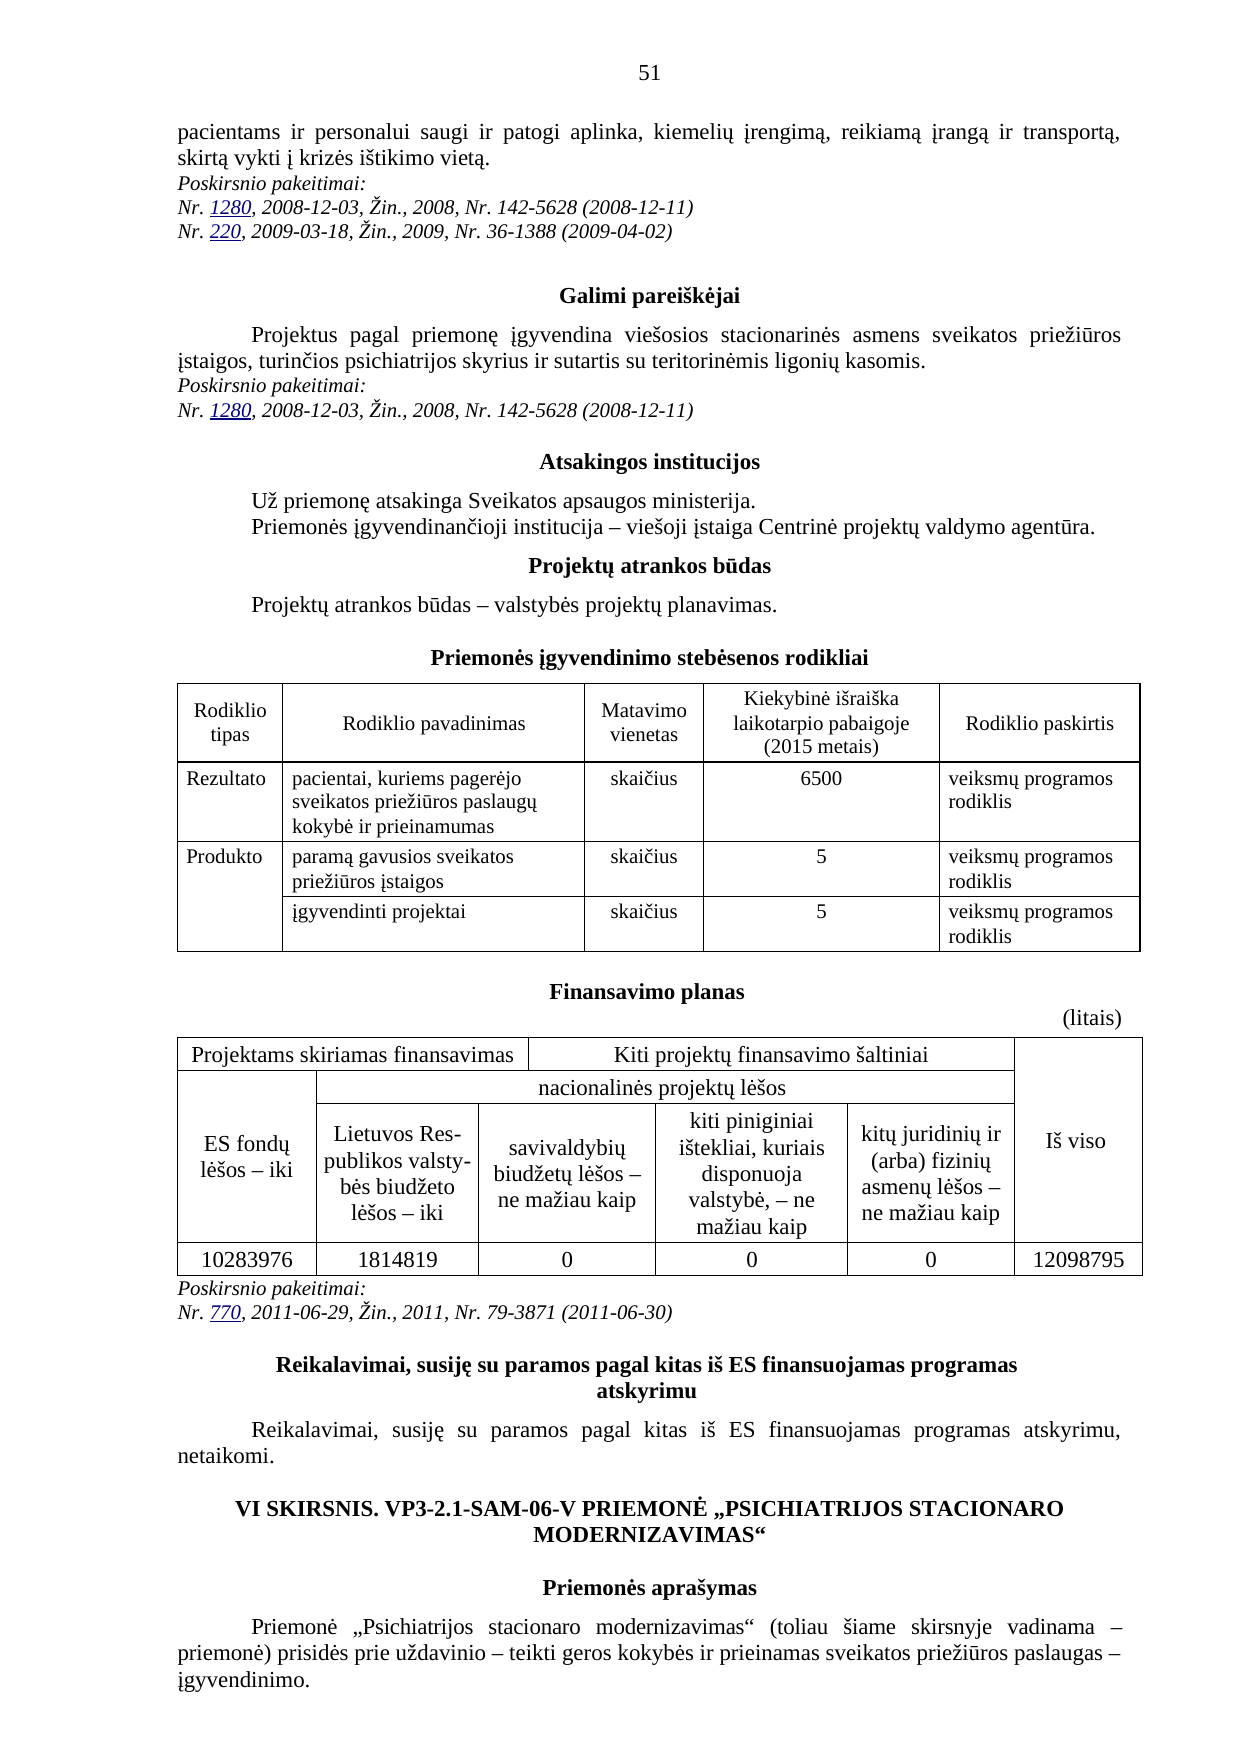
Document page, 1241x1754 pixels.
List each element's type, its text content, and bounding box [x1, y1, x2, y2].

text Už priemonę atsakinga Sveikatos apsaugos ministerija. [177, 487, 1122, 513]
text Poskirsnio pakeitimai: [177, 171, 1122, 195]
table_cell Produkto [178, 842, 282, 951]
table_cell 0 [848, 1243, 1014, 1275]
table_cell 10283976 [178, 1243, 316, 1275]
table_cell 0 [656, 1243, 847, 1275]
text Nr. 220, 2009-03-18, Žin., 2009, Nr. 36-1388 (2009-04-02) [177, 219, 1122, 243]
table_cell 6500 [704, 763, 939, 841]
table_header Rodiklio pavadinimas [283, 684, 584, 761]
text Priemonė „Psichiatrijos stacionaro modernizavimas“ (toliau šiame skirsnyje vadinama – priemonė) prisidės prie uždavinio – teikti geros kokybės ir prieinamas sveikatos priežiūros paslaugas – įgyvendinimo. [177, 1613, 1122, 1692]
text Priemonės įgyvendinimo stebėsenos rodikliai [177, 643, 1122, 670]
text Nr. 1280, 2008-12-03, Žin., 2008, Nr. 142-5628 (2008-12-11) [177, 397, 1122, 422]
text (litais) [177, 1004, 1122, 1031]
table_cell skaičius [585, 842, 703, 896]
text Projektų atrankos būdas [177, 552, 1122, 578]
table_header Rodiklio paskirtis [940, 684, 1139, 761]
text Nr. 770, 2011-06-29, Žin., 2011, Nr. 79-3871 (2011-06-30) [177, 1300, 1122, 1324]
table_cell kiti piniginiai ištekliai, kuriais disponuoja valstybė, – ne mažiau kaip [656, 1104, 847, 1242]
table_cell Rezultato [178, 763, 282, 841]
table_cell 5 [704, 897, 939, 951]
table_cell veiksmų programos rodiklis [940, 842, 1139, 896]
table_cell savivaldybių biudžetų lėšos – ne mažiau kaip [479, 1104, 655, 1242]
table_cell 12098795 [1015, 1243, 1142, 1275]
table_header Kiti projektų finansavimo šaltiniai [529, 1038, 1014, 1070]
text Priemonės įgyvendinančioji institucija – viešoji įstaiga Centrinė projektų valdymo agentūra. [177, 513, 1122, 539]
table_cell įgyvendinti projektai [283, 897, 584, 951]
text Poskirsnio pakeitimai: [177, 373, 1122, 397]
table_cell skaičius [585, 897, 703, 951]
table_cell Lietuvos Res­publikos valsty­bės biudžeto lėšos – iki [317, 1104, 478, 1242]
table_cell veiksmų programos rodiklis [940, 763, 1139, 841]
text Poskirsnio pakeitimai: [177, 1276, 1122, 1300]
table_cell 0 [479, 1243, 655, 1275]
table_header Iš viso [1015, 1038, 1142, 1242]
table_cell paramą gavusios sveikatos priežiūros įstaigos [283, 842, 584, 896]
table_cell nacionalinės projektų lėšos [317, 1071, 1014, 1103]
table_cell 1814819 [317, 1243, 478, 1275]
table_cell 5 [704, 842, 939, 896]
text Atsakingos institucijos [177, 448, 1122, 474]
text Galimi pareiškėjai [177, 282, 1122, 308]
subtitle VI SKIRSNIS. VP3-2.1-SAM-06-V PRIEMONĖ „PSICHIATRIJOS STACIONARO MODERNIZAVIMAS“ [177, 1495, 1122, 1548]
table_header Projektams skiriamas finansavimas [178, 1038, 528, 1070]
table_cell ES fondų lėšos – iki [178, 1071, 316, 1242]
text Projektų atrankos būdas – valstybės projektų planavimas. [177, 591, 1122, 617]
text Reikalavimai, susiję su paramos pagal kitas iš ES finansuojamas programas atskyrimu [177, 1351, 1122, 1403]
table_header Matavimo vienetas [585, 684, 703, 761]
table_header Kiekybinė išraiška laikotarpio pabaigoje (2015 metais) [704, 684, 939, 761]
table_cell skaičius [585, 763, 703, 841]
table_header Rodiklio tipas [178, 684, 282, 761]
text Priemonės aprašymas [177, 1574, 1122, 1600]
table_cell veiksmų programos rodiklis [940, 897, 1139, 951]
text Nr. 1280, 2008-12-03, Žin., 2008, Nr. 142-5628 (2008-12-11) [177, 195, 1122, 219]
table_cell pacientai, kuriems pagerėjo sveikatos priežiūros paslaugų kokybė ir prieinamumas [283, 763, 584, 841]
text Finansavimo planas [177, 978, 1122, 1004]
text Reikalavimai, susiję su paramos pagal kitas iš ES finansuojamas programas atskyrimu, netaikomi. [177, 1416, 1122, 1469]
table_cell kitų juridinių ir (arba) fizinių asmenų lėšos – ne mažiau kaip [848, 1104, 1014, 1242]
text Projektus pagal priemonę įgyvendina viešosios stacionarinės asmens sveikatos priežiūros įstaigos, turinčios psichiatrijos skyrius ir sutartis su teritorinėmis ligonių kasomis. [177, 321, 1122, 373]
text pacientams ir personalui saugi ir patogi aplinka, kiemelių įrengimą, reikiamą įrangą ir transportą, skirtą vykti į krizės ištikimo vietą. [177, 118, 1122, 171]
